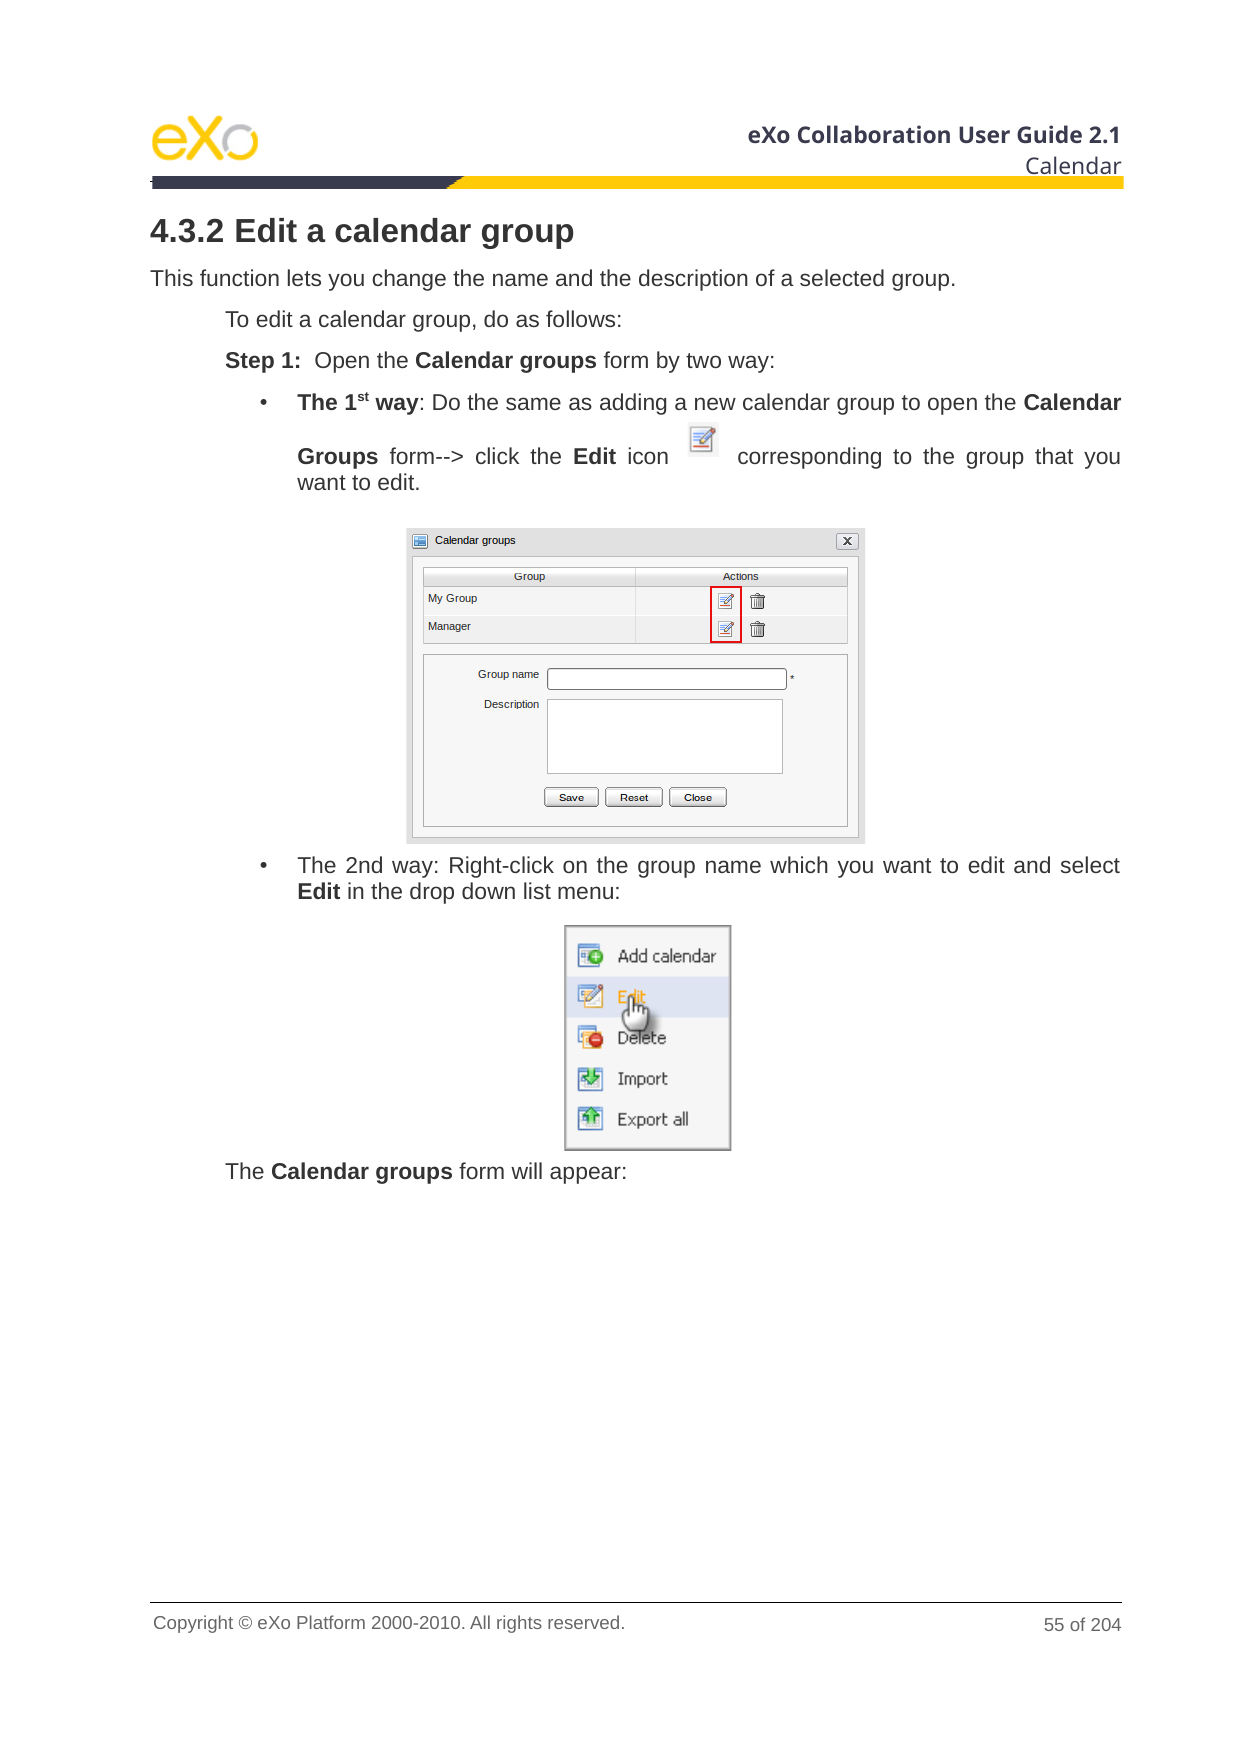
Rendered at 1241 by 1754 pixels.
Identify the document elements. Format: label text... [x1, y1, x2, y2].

list To edit a calendar group, do as follows: [187, 306, 1122, 332]
picture [152, 176, 1124, 189]
text This function lets you change the name and the description of a selected group. [150, 264, 1122, 291]
picture [687, 422, 719, 457]
picture [152, 115, 259, 161]
list The 1st way: Do the same as adding a new calendar group to open the Calendar Groups form--> click the Edit icon corresponding to the group that you want to edit. [259, 389, 1122, 496]
list The Calendar groups form will appear: [187, 1151, 1122, 1185]
subtitle Edit a calendar group [150, 211, 1122, 249]
list Step 1: Open the Calendar groups form by two way: [187, 347, 1122, 374]
picture [564, 925, 732, 1151]
picture [406, 528, 866, 844]
list The 2nd way: Right-click on the group name which you want to edit and select Edit in the drop down list menu: [259, 511, 1122, 904]
